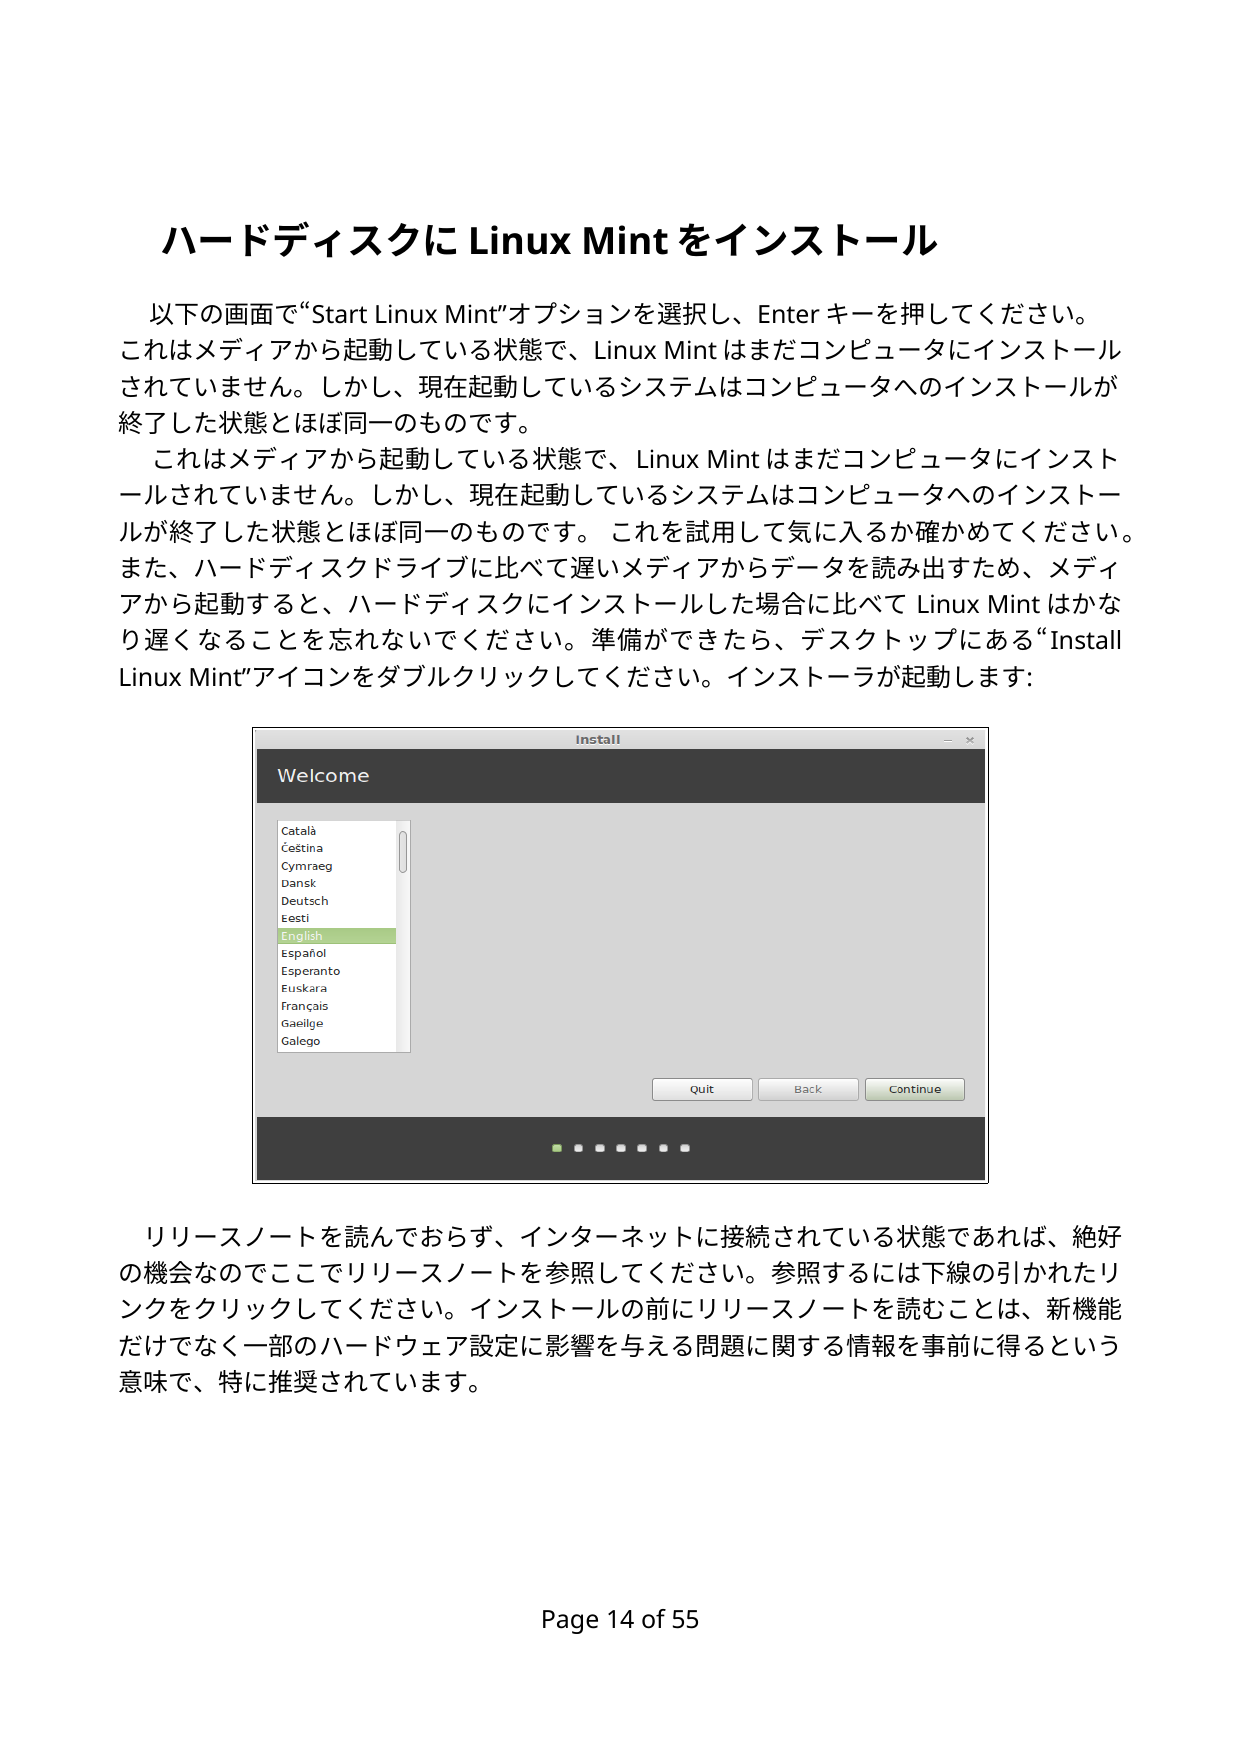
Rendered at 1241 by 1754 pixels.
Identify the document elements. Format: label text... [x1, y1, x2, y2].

text 以下の画面で“Start Linux Mint”オプションを選択し、Enterキーを押してください。これはメディアから起動している状態で、Linux Mintはまだコンピュータにインストールされていません。しかし、現在起動しているシステムはコンピュータへのインストールが終了した状態とほぼ同一のものです。 [118, 294, 1122, 439]
subtitle ハードディスクにLinux Mintをインストール [118, 211, 1122, 265]
text これはメディアから起動している状態で、Linux Mintはまだコンピュータにインストールされていません。しかし、現在起動しているシステムはコンピュータへのインストールが終了した状態とほぼ同一のものです。 これを試用して気に入るか確かめてください。また、ハードディスクドライブに比べて遅いメディアからデータを読み出すため、メディアから起動すると、ハードディスクにインストールした場合に比べてLinux Mintはかなり遅くなることを忘れないでください。準備ができたら、デスクトップにある“Install Linux Mint”アイコンをダブルクリックしてください。インストーラが起動します: [118, 439, 1122, 693]
text リリースノートを読んでおらず、インターネットに接続されている状態であれば、絶好の機会なのでここでリリースノートを参照してください。参照するには下線の引かれたリンクをクリックしてください。インストールの前にリリースノートを読むことは、新機能だけでなく一部のハードウェア設定に影響を与える問題に関する情報を事前に得るという意味で、特に推奨されています。 [118, 1217, 1122, 1398]
